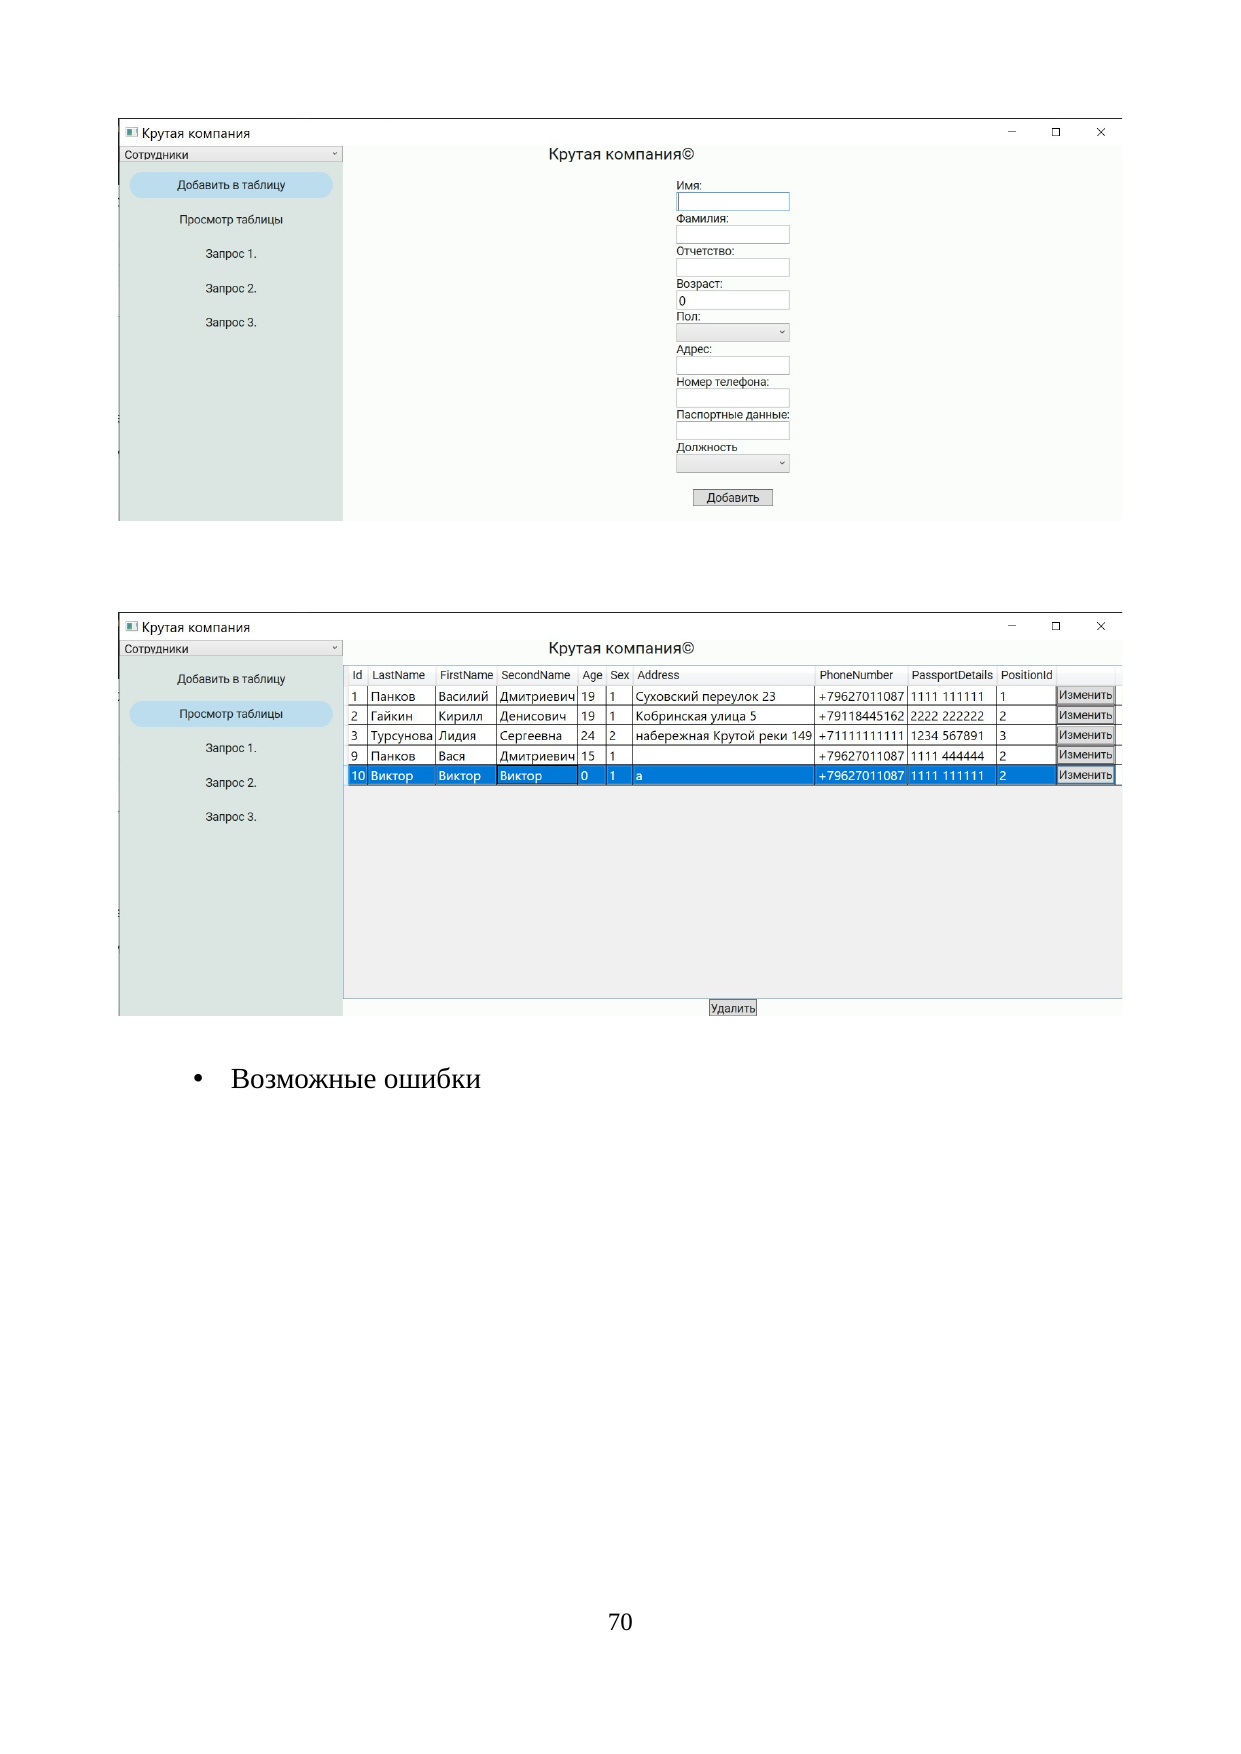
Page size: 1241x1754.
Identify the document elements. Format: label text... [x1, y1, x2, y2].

list Возможные ошибки [193, 1062, 1122, 1095]
picture [118, 118, 1123, 521]
picture [118, 612, 1123, 1016]
